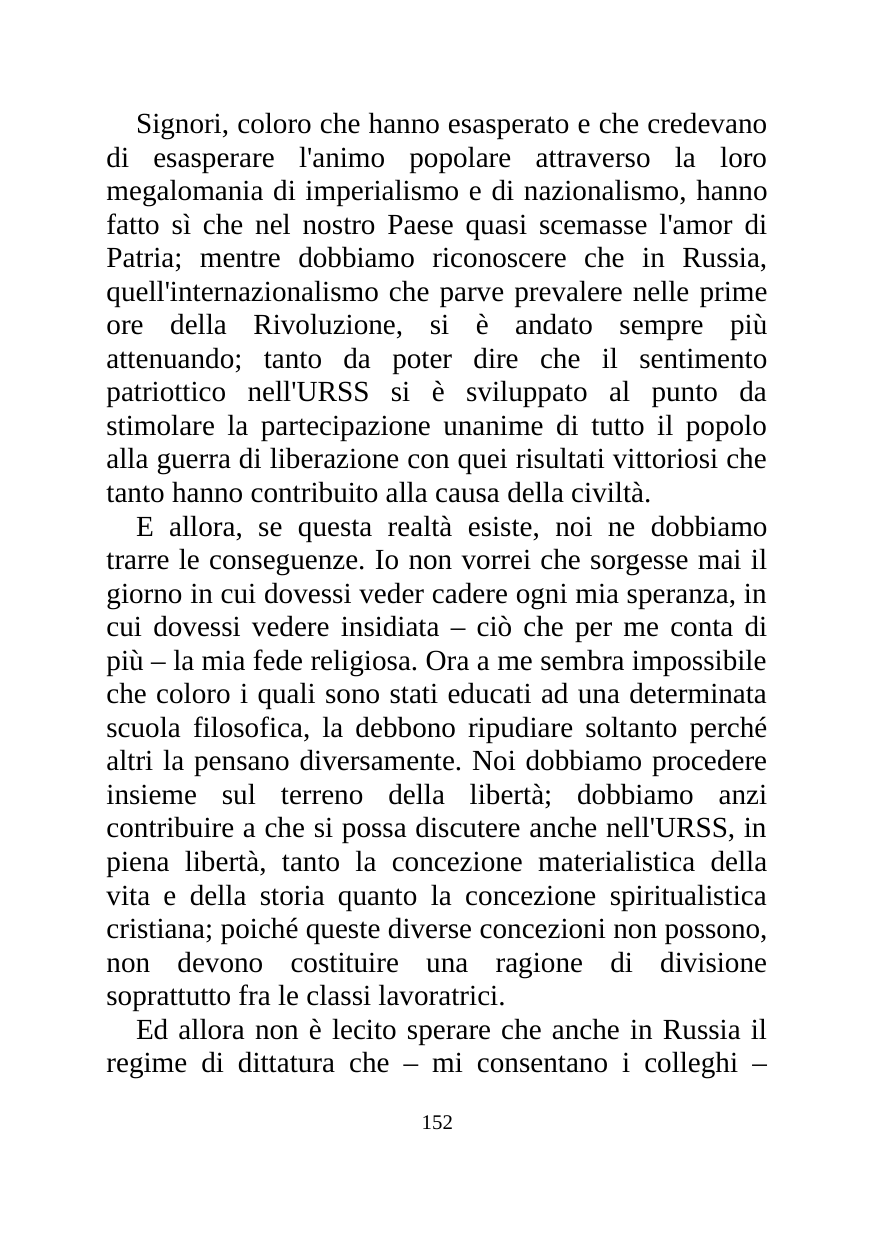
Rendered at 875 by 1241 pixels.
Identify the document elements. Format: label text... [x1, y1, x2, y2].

text E allora, se questa realtà esiste, noi ne dobbiamo trarre le conseguenze. Io non vorrei che sorgesse mai il giorno in cui dovessi veder cadere ogni mia speranza, in cui dovessi vedere insidiata – ciò che per me conta di più – la mia fede religiosa. Ora a me sembra impossibile che coloro i quali sono stati educati ad una determinata scuola filosofica, la debbono ripudiare soltanto perché altri la pensano diversamente. Noi dobbiamo procedere insieme sul terreno della libertà; dobbiamo anzi contribuire a che si possa discutere anche nell'URSS, in piena libertà, tanto la concezione materialistica della vita e della storia quanto la concezione spiritualistica cristiana; poiché queste diverse concezioni non possono, non devono costituire una ragione di divisione soprattutto fra le classi lavoratrici. [106, 509, 768, 1012]
text Signori, coloro che hanno esasperato e che credevano di esasperare l'animo popolare attraverso la loro megalomania di imperialismo e di nazionalismo, hanno fatto sì che nel nostro Paese quasi scemasse l'amor di Patria; mentre dobbiamo riconoscere che in Russia, quell'internazionalismo che parve prevalere nelle prime ore della Rivoluzione, si è andato sempre più attenuando; tanto da poter dire che il sentimento patriottico nell'URSS si è sviluppato al punto da stimolare la partecipazione unanime di tutto il popolo alla guerra di liberazione con quei risultati vittoriosi che tanto hanno contribuito alla causa della civiltà. [106, 106, 768, 509]
text Ed allora non è lecito sperare che anche in Russia il regime di dittatura che – mi consentano i colleghi – [106, 1012, 768, 1079]
